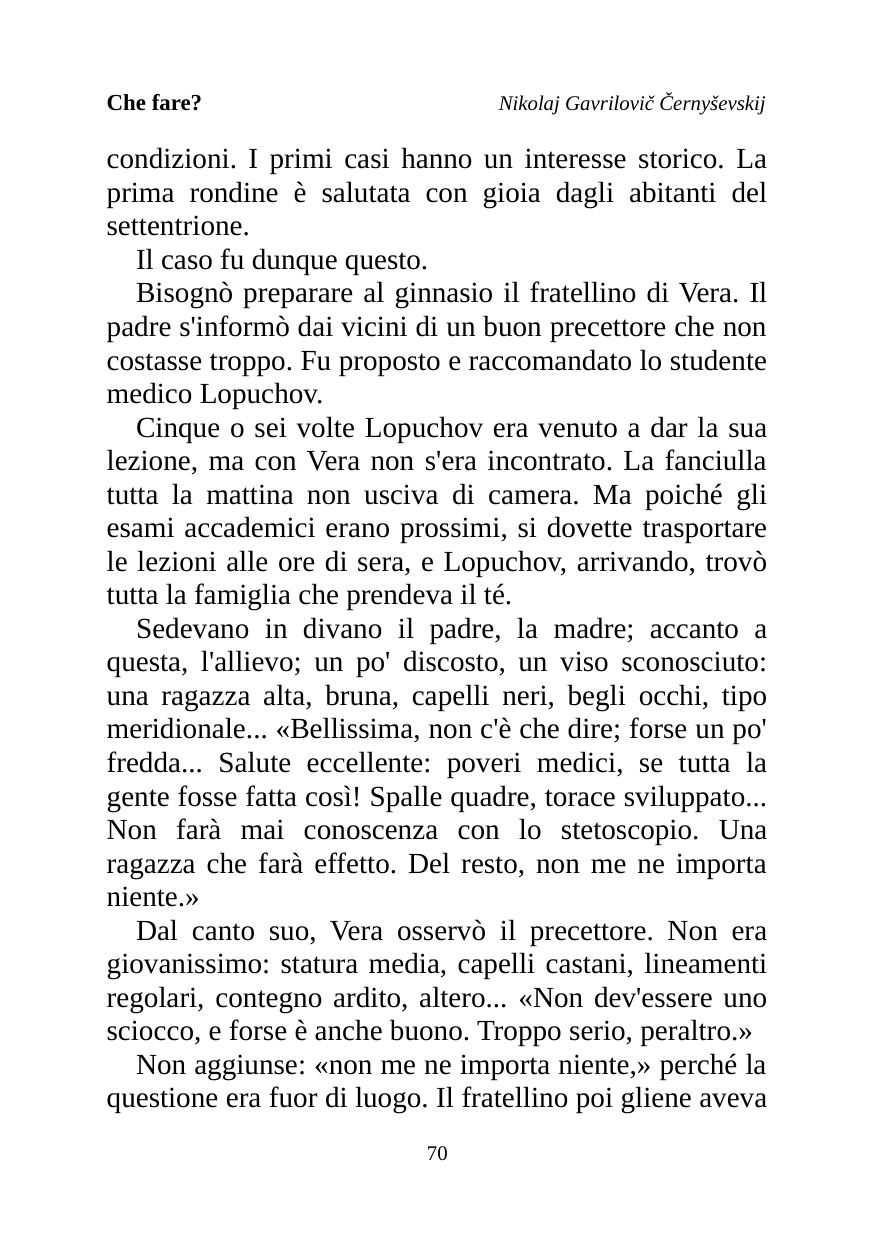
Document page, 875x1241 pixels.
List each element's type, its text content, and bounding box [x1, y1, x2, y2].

text Il caso fu dunque questo. [106, 242, 768, 276]
text condizioni. I primi casi hanno un interesse storico. La prima rondine è salutata con gioia dagli abitanti del settentrione. [106, 141, 768, 242]
text Sedevano in divano il padre, la madre; accanto a questa, l'allievo; un po' discosto, un viso sconosciuto: una ragazza alta, bruna, capelli neri, begli occhi, tipo meridionale... «Bellissima, non c'è che dire; forse un po' fredda... Salute eccellente: poveri medici, se tutta la gente fosse fatta così! Spalle quadre, torace sviluppato... Non farà mai conoscenza con lo stetoscopio. Una ragazza che farà effetto. Del resto, non me ne importa niente.» [106, 611, 768, 913]
text Dal canto suo, Vera osservò il precettore. Non era giovanissimo: statura media, capelli castani, lineamenti regolari, contegno ardito, altero... «Non dev'essere uno sciocco, e forse è anche buono. Troppo serio, peraltro.» [106, 913, 768, 1047]
text Cinque o sei volte Lopuchov era venuto a dar la sua lezione, ma con Vera non s'era incontrato. La fanciulla tutta la mattina non usciva di camera. Ma poiché gli esami accademici erano prossimi, si dovette trasportare le lezioni alle ore di sera, e Lopuchov, arrivando, trovò tutta la famiglia che prendeva il té. [106, 410, 768, 611]
text Bisognò preparare al ginnasio il fratellino di Vera. Il padre s'informò dai vicini di un buon precettore che non costasse troppo. Fu proposto e raccomandato lo studente medico Lopuchov. [106, 276, 768, 410]
text Non aggiunse: «non me ne importa niente,» perché la questione era fuor di luogo. Il fratellino poi gliene aveva [106, 1047, 768, 1114]
